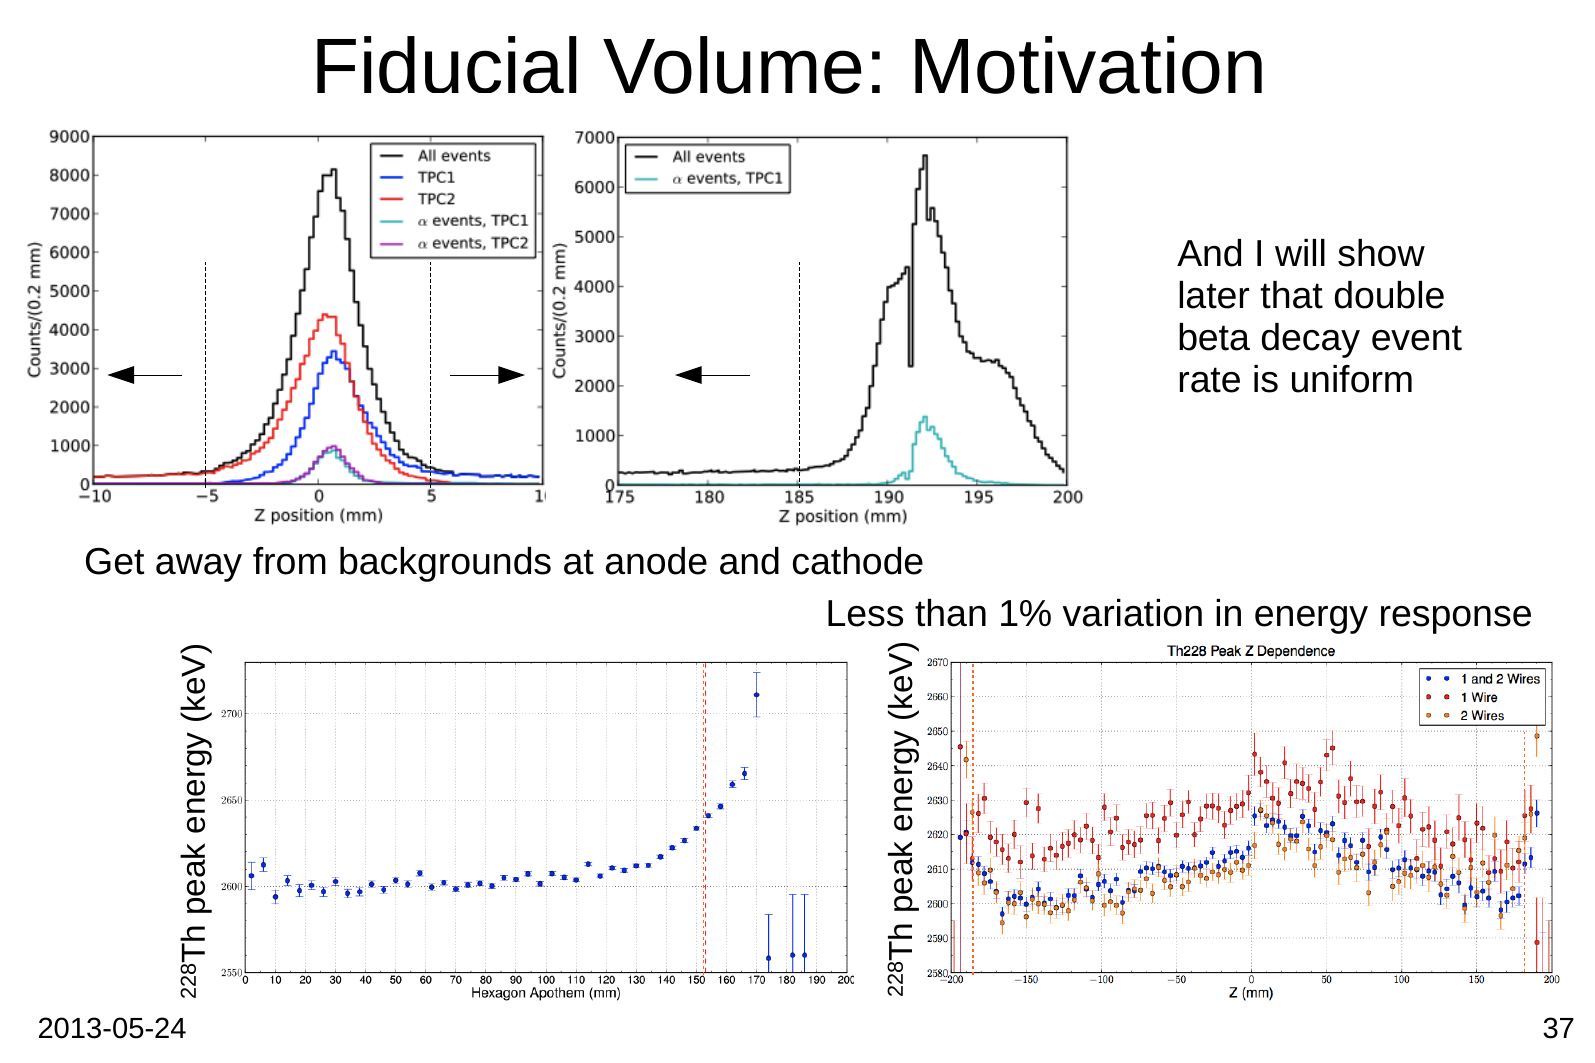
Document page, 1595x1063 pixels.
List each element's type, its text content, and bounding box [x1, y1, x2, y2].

text_box 228Th peak energy (keV) [874, 626, 926, 1013]
picture [148, 623, 874, 1011]
title Fiducial Volume: Motivation [79, 19, 1501, 113]
text_box And I will show later that double beta decay event rate is uniform [1162, 225, 1501, 390]
picture [21, 93, 1125, 529]
picture [927, 623, 1595, 1011]
text_box Get away from backgrounds at anode and cathode [69, 532, 970, 586]
text_box 228Th peak energy (keV) [167, 628, 219, 1015]
text_box Less than 1% variation in energy response [810, 585, 1561, 638]
